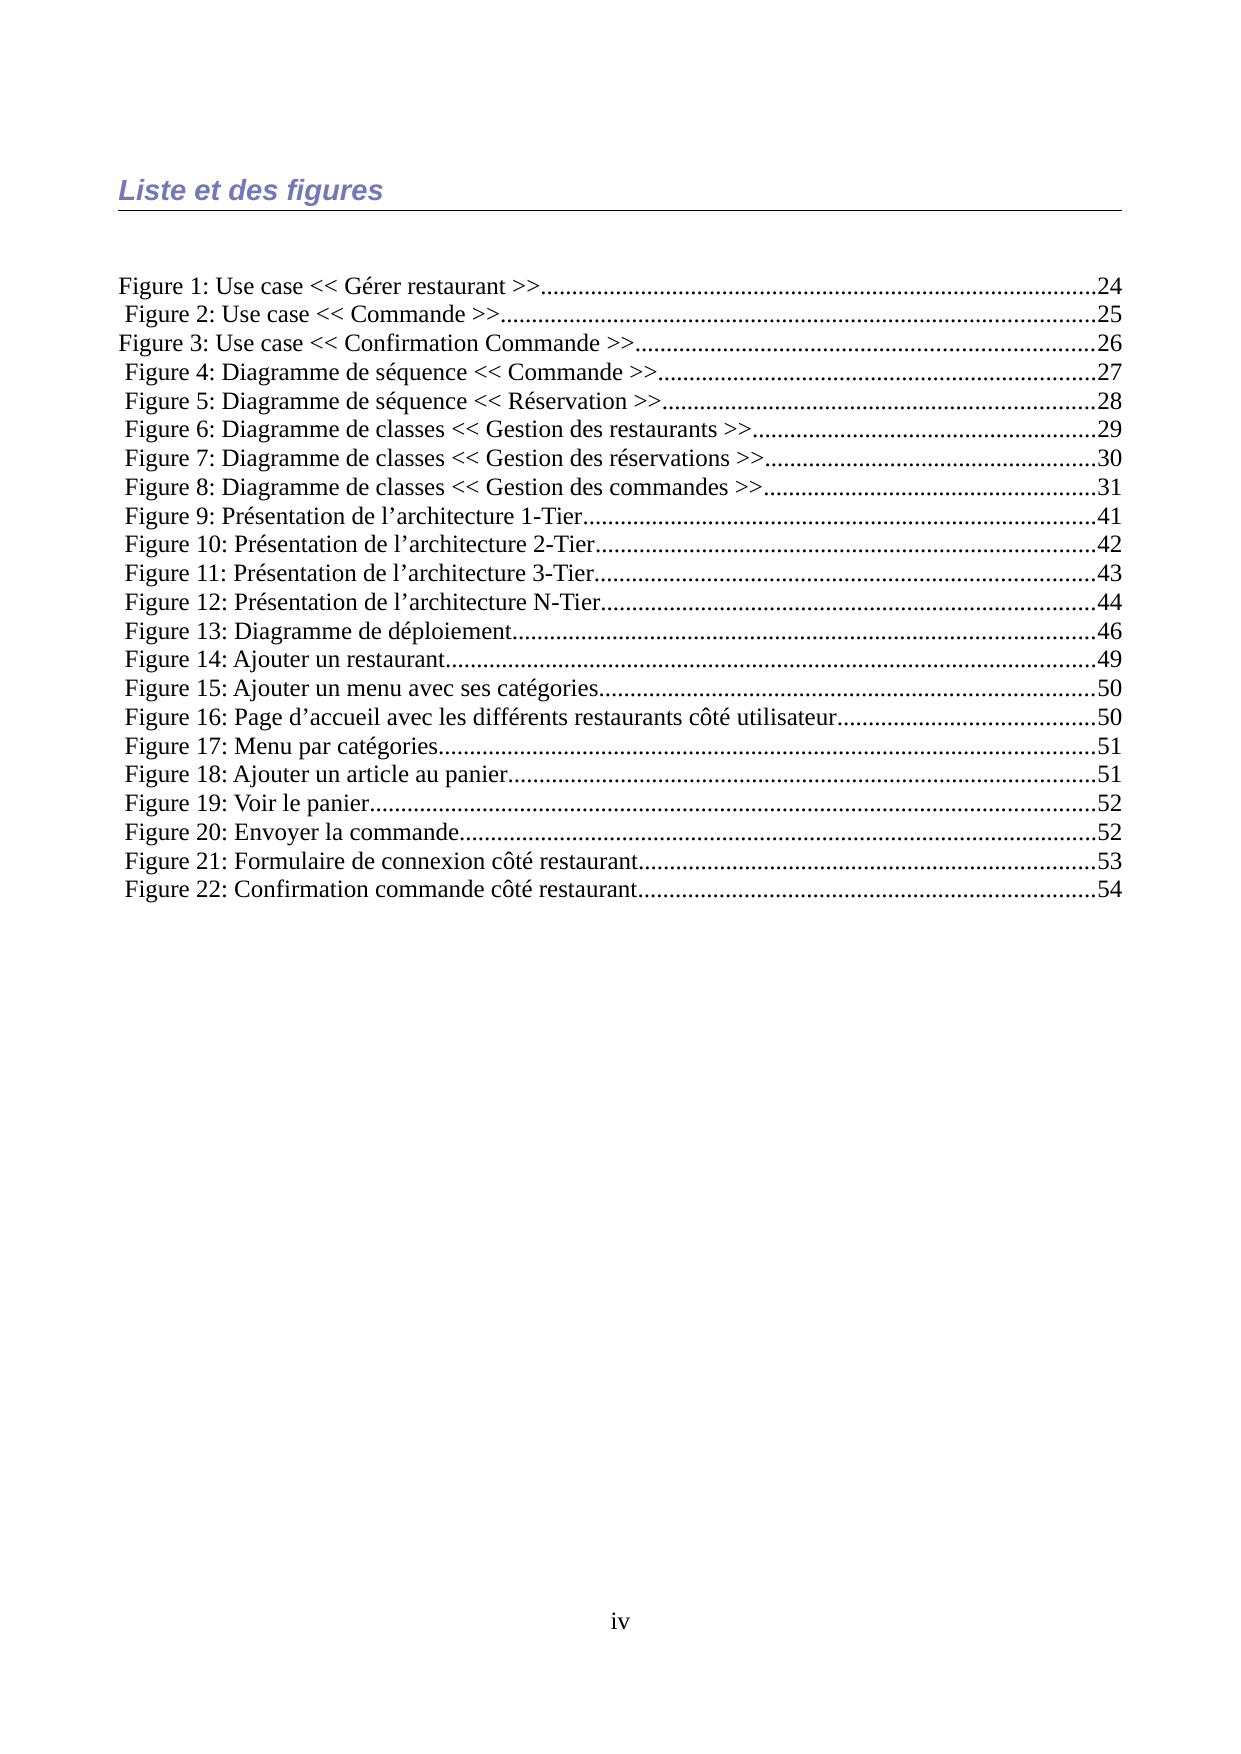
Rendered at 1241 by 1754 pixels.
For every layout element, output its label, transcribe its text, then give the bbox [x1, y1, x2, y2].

text Figure 7: Diagramme de classes << Gestion des réservations >> 30 [118, 443, 1122, 472]
text Figure 22: Confirmation commande côté restaurant 54 [118, 874, 1122, 903]
text Figure 16: Page d’accueil avec les différents restaurants côté utilisateur 50 [118, 702, 1122, 731]
text Figure 17: Menu par catégories 51 [118, 731, 1122, 759]
text Figure 13: Diagramme de déploiement 46 [118, 616, 1122, 644]
text Figure 11: Présentation de l’architecture 3-Tier 43 [118, 558, 1122, 587]
text Figure 10: Présentation de l’architecture 2-Tier 42 [118, 529, 1122, 558]
text Figure 8: Diagramme de classes << Gestion des commandes >> 31 [118, 472, 1122, 501]
text Figure 9: Présentation de l’architecture 1-Tier 41 [118, 501, 1122, 529]
text Figure 15: Ajouter un menu avec ses catégories 50 [118, 673, 1122, 702]
text Figure 21: Formulaire de connexion côté restaurant 53 [118, 846, 1122, 874]
text Figure 1: Use case << Gérer restaurant >> 24 [118, 271, 1122, 299]
text Figure 2: Use case << Commande >> 25 [118, 299, 1122, 328]
text Figure 3: Use case << Confirmation Commande >> 26 [118, 328, 1122, 357]
subtitle Liste et des figures [118, 173, 1122, 210]
text Figure 14: Ajouter un restaurant 49 [118, 644, 1122, 673]
text Figure 6: Diagramme de classes << Gestion des restaurants >> 29 [118, 414, 1122, 443]
text Figure 5: Diagramme de séquence << Réservation >> 28 [118, 386, 1122, 414]
text Figure 18: Ajouter un article au panier 51 [118, 759, 1122, 788]
text Figure 20: Envoyer la commande 52 [118, 817, 1122, 846]
text Figure 12: Présentation de l’architecture N-Tier 44 [118, 587, 1122, 616]
text Figure 4: Diagramme de séquence << Commande >> 27 [118, 357, 1122, 386]
text Figure 19: Voir le panier 52 [118, 788, 1122, 817]
